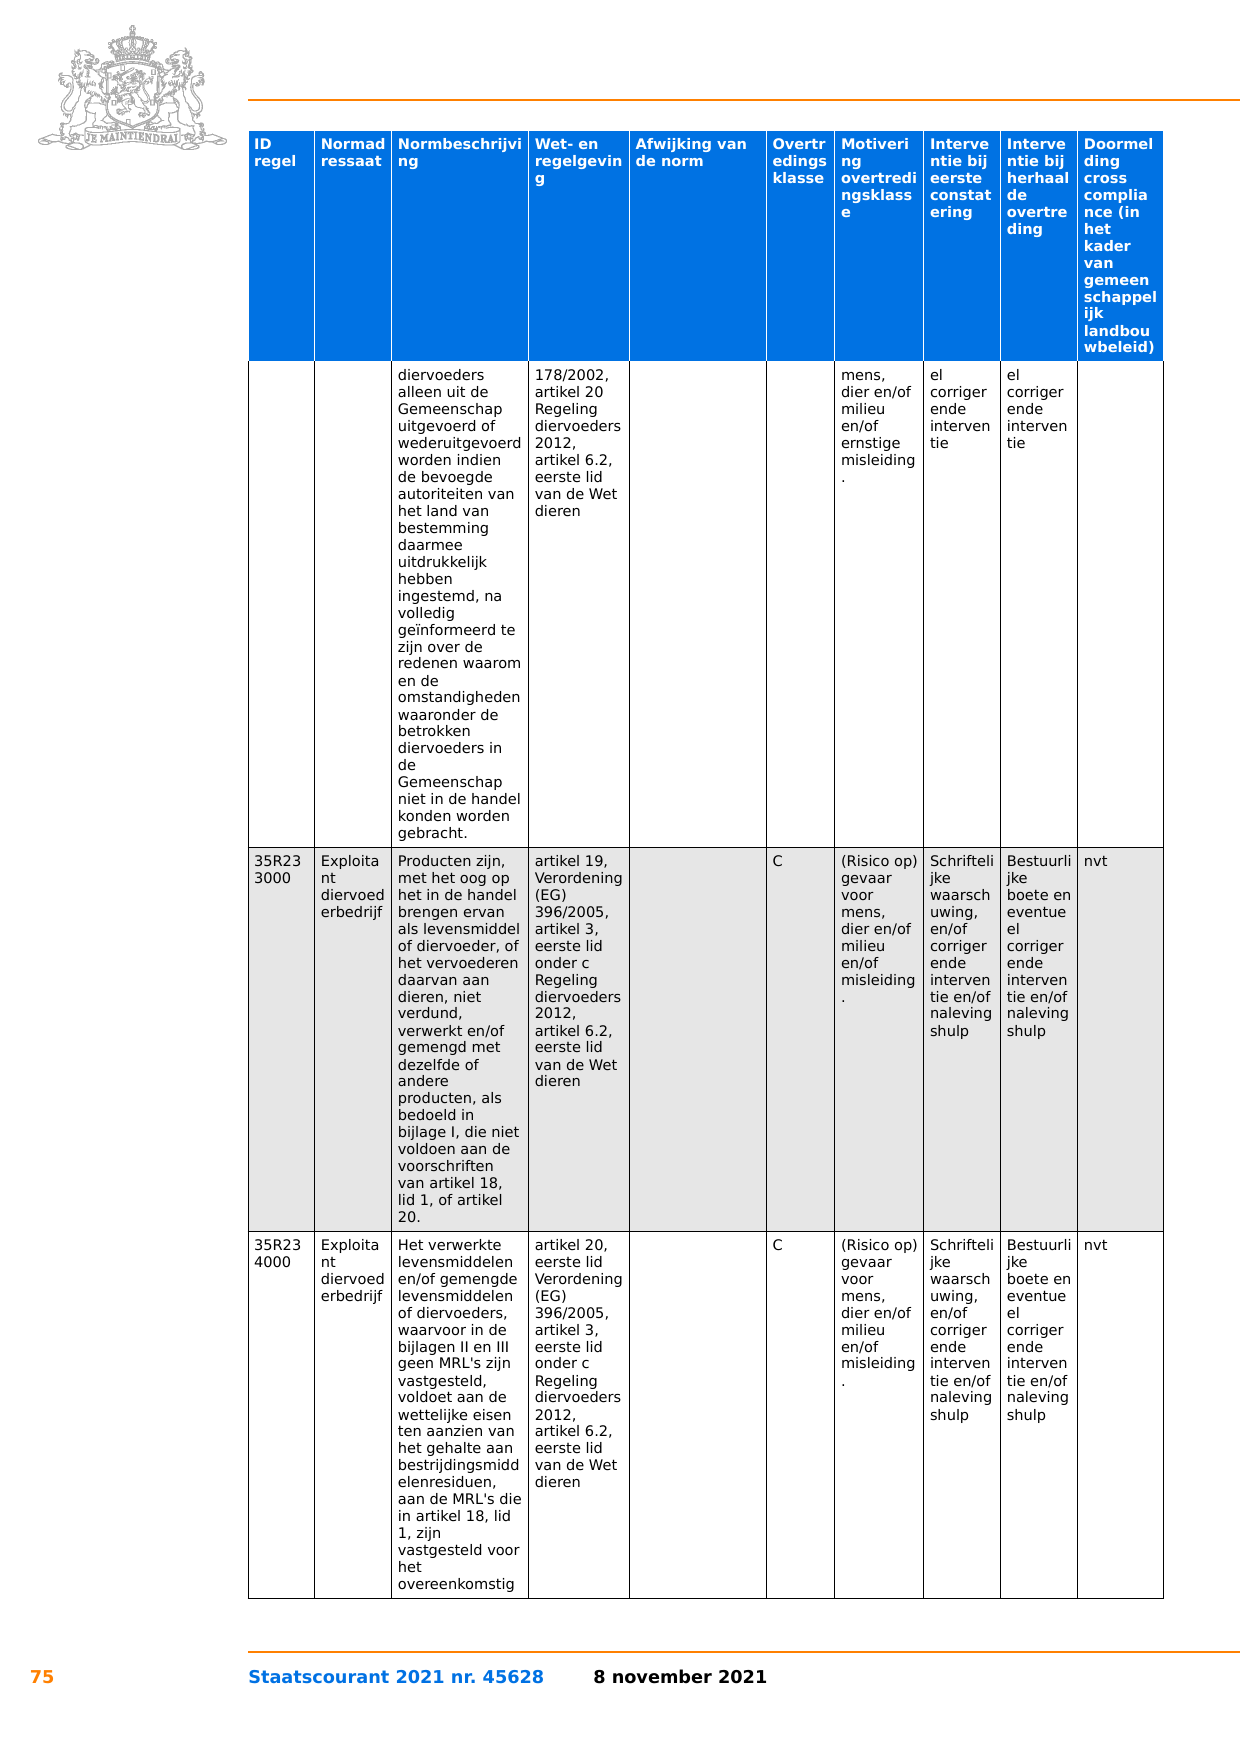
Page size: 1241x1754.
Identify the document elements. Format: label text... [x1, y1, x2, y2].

table_cell diervoeders alleen uit de Gemeenschap uitgevoerd of wederuitgevoerd worden indien de bevoegde autoriteiten van het land van bestemming daarmee uitdrukkelijk hebben ingestemd, na volledig geïnformeerd te zijn over de redenen waarom en de omstandigheden waaronder de betrokken diervoeders in de Gemeenschap niet in de handel konden worden gebracht. [392, 362, 528, 847]
table_cell [315, 362, 391, 847]
table_header Afwijking van de norm [630, 131, 766, 361]
table_header Overtredingsklasse [767, 131, 834, 361]
table_header Normbeschrijving [392, 131, 528, 361]
table_cell Exploitant diervoederbedrijf [315, 848, 391, 1231]
table_cell Schriftelijke waarschuwing, en/of corrigerende interventie en/of nalevingshulp [924, 1232, 1000, 1598]
table_cell Exploitant diervoederbedrijf [315, 1232, 391, 1598]
table_header Motivering overtredingsklasse [835, 131, 923, 361]
table_cell C [767, 1232, 834, 1598]
table_cell artikel 19, Verordening (EG) 396/2005, artikel 3, eerste lid onder c Regeling diervoeders 2012, artikel 6.2, eerste lid van de Wet dieren [529, 848, 629, 1231]
table_cell (Risico op) gevaar voor mens, dier en/of milieu en/of misleiding. [835, 848, 923, 1231]
table_cell [1078, 362, 1163, 847]
table_cell Het verwerkte levensmiddelen en/of gemengde levensmiddelen of diervoeders, waarvoor in de bijlagen II en III geen MRL's zijn vastgesteld, voldoet aan de wettelijke eisen ten aanzien van het gehalte aan bestrijdingsmiddelenresiduen, aan de MRL's die in artikel 18, lid 1, zijn vastgesteld voor het overeenkomstig [392, 1232, 528, 1598]
table_cell [249, 362, 314, 847]
table_cell 178/2002, artikel 20 Regeling diervoeders 2012, artikel 6.2, eerste lid van de Wet dieren [529, 362, 629, 847]
table_cell Bestuurlijke boete en eventueel corrigerende interventie en/of nalevingshulp [1001, 1232, 1077, 1598]
table_cell [630, 848, 766, 1231]
picture [38, 25, 227, 150]
table_cell nvt [1078, 848, 1163, 1231]
table_cell [630, 362, 766, 847]
table_cell Bestuurlijke boete en eventueel corrigerende interventie en/of nalevingshulp [1001, 848, 1077, 1231]
table_cell mens, dier en/of milieu en/of ernstige misleiding. [835, 362, 923, 847]
table_cell [630, 1232, 766, 1598]
table_header Interventie bij eerste constatering [924, 131, 1000, 361]
table_header Normadressaat [315, 131, 391, 361]
table_cell [767, 362, 834, 847]
table_header ID regel [249, 131, 314, 361]
table_cell Producten zijn, met het oog op het in de handel brengen ervan als levensmiddel of diervoeder, of het vervoederen daarvan aan dieren, niet verdund, verwerkt en/of gemengd met dezelfde of andere producten, als bedoeld in bijlage I, die niet voldoen aan de voorschriften van artikel 18, lid 1, of artikel 20. [392, 848, 528, 1231]
table_header Wet- en regelgeving [529, 131, 629, 361]
table_cell (Risico op) gevaar voor mens, dier en/of milieu en/of misleiding. [835, 1232, 923, 1598]
table_cell el corrigerende interventie [1001, 362, 1077, 847]
table_header Interventie bij herhaalde overtreding [1001, 131, 1077, 361]
table_cell nvt [1078, 1232, 1163, 1598]
table_cell artikel 20, eerste lid Verordening (EG) 396/2005, artikel 3, eerste lid onder c Regeling diervoeders 2012, artikel 6.2, eerste lid van de Wet dieren [529, 1232, 629, 1598]
table_cell 35R233000 [249, 848, 314, 1231]
table_cell C [767, 848, 834, 1231]
table_cell 35R234000 [249, 1232, 314, 1598]
table_cell el corrigerende interventie [924, 362, 1000, 847]
table_header Doormelding cross compliance (in het kader van gemeenschappelijk landbouwbeleid) [1078, 131, 1163, 361]
table_cell Schriftelijke waarschuwing, en/of corrigerende interventie en/of nalevingshulp [924, 848, 1000, 1231]
